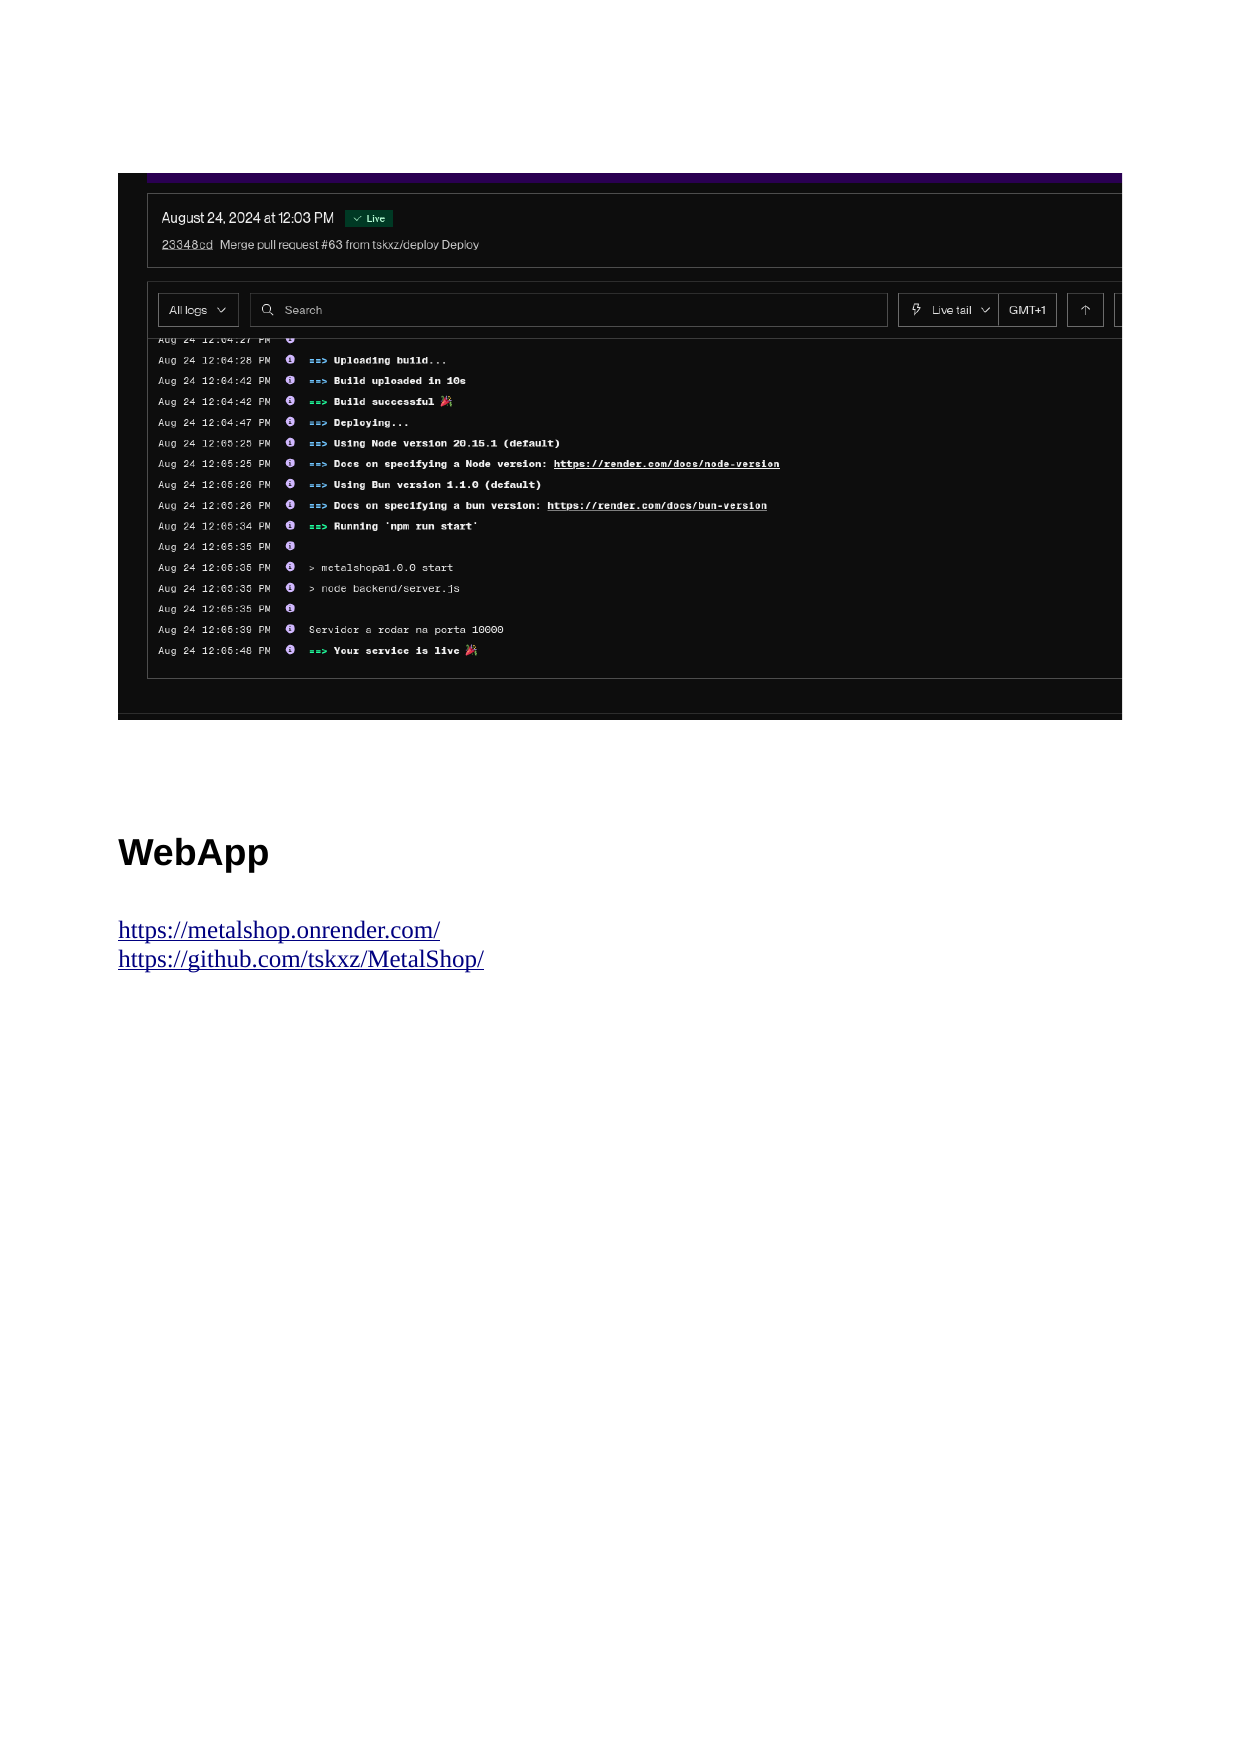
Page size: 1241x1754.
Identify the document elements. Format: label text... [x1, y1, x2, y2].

subtitle WebApp [118, 831, 1122, 874]
text https://metalshop.onrender.com/ [118, 915, 1122, 944]
picture [118, 173, 1123, 720]
text https://github.com/tskxz/MetalShop/ [118, 944, 1122, 972]
